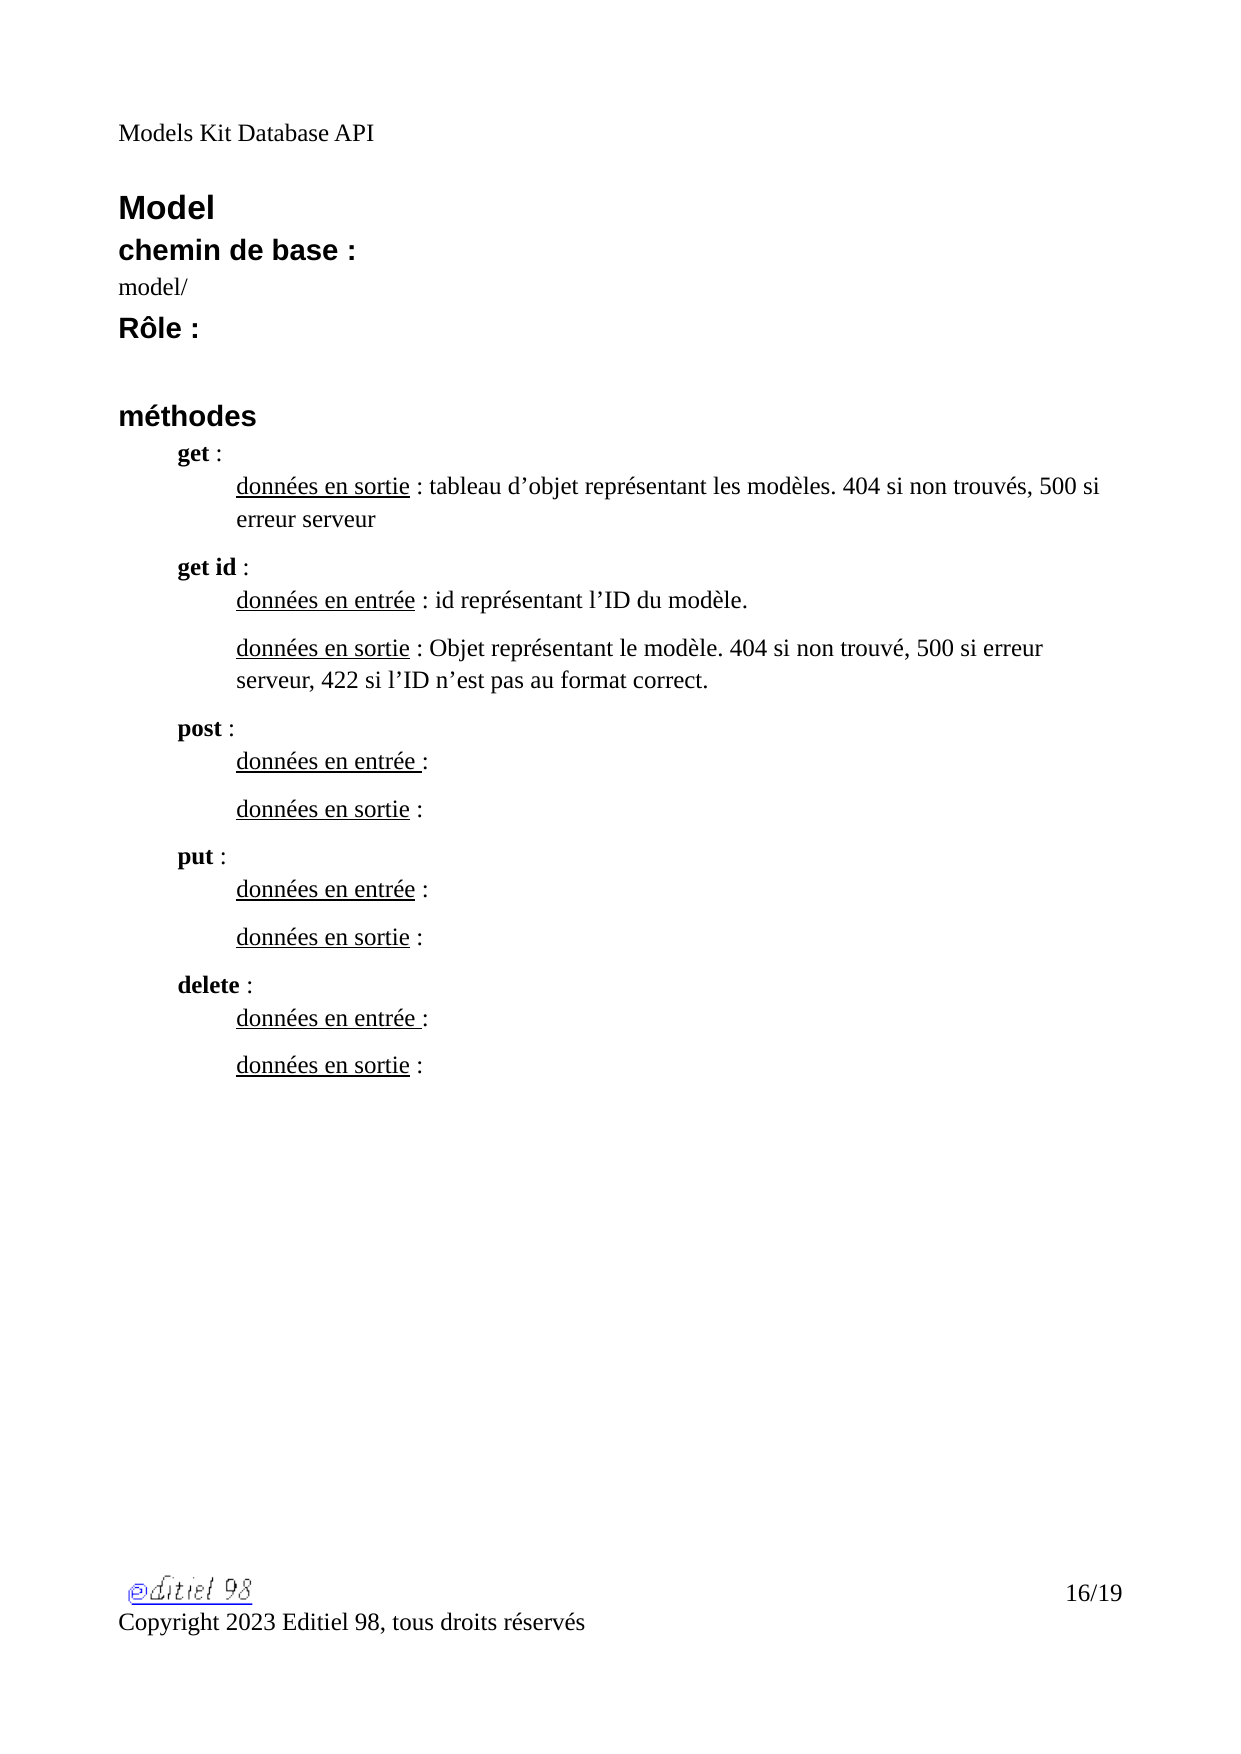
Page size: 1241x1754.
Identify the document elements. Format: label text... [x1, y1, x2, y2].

text model/ [118, 272, 1122, 301]
subtitle chemin de base : [118, 233, 1122, 266]
text données en sortie : [236, 794, 1122, 823]
subtitle méthodes [118, 399, 1122, 432]
text données en entrée : [236, 746, 1122, 775]
picture [127, 1575, 253, 1605]
subtitle Rôle : [118, 311, 1122, 345]
text get id : [118, 552, 1122, 581]
text post : [118, 713, 1122, 742]
text données en entrée : id représentant l’ID du modèle. [236, 585, 1122, 614]
text données en entrée : [236, 1003, 1122, 1031]
text données en entrée : [236, 874, 1122, 903]
text données en sortie : tableau d’objet représentant les modèles. 404 si non trouvés, 500 si erreur serveur [236, 471, 1122, 533]
text données en sortie : Objet représentant le modèle. 404 si non trouvé, 500 si erreur serveur, 422 si l’ID n’est pas au format correct. [236, 633, 1122, 694]
subtitle Model [118, 188, 1122, 227]
text put : [118, 841, 1122, 870]
text données en sortie : [236, 1050, 1122, 1079]
text données en sortie : [236, 922, 1122, 951]
text get : [118, 438, 1122, 467]
text delete : [118, 970, 1122, 998]
